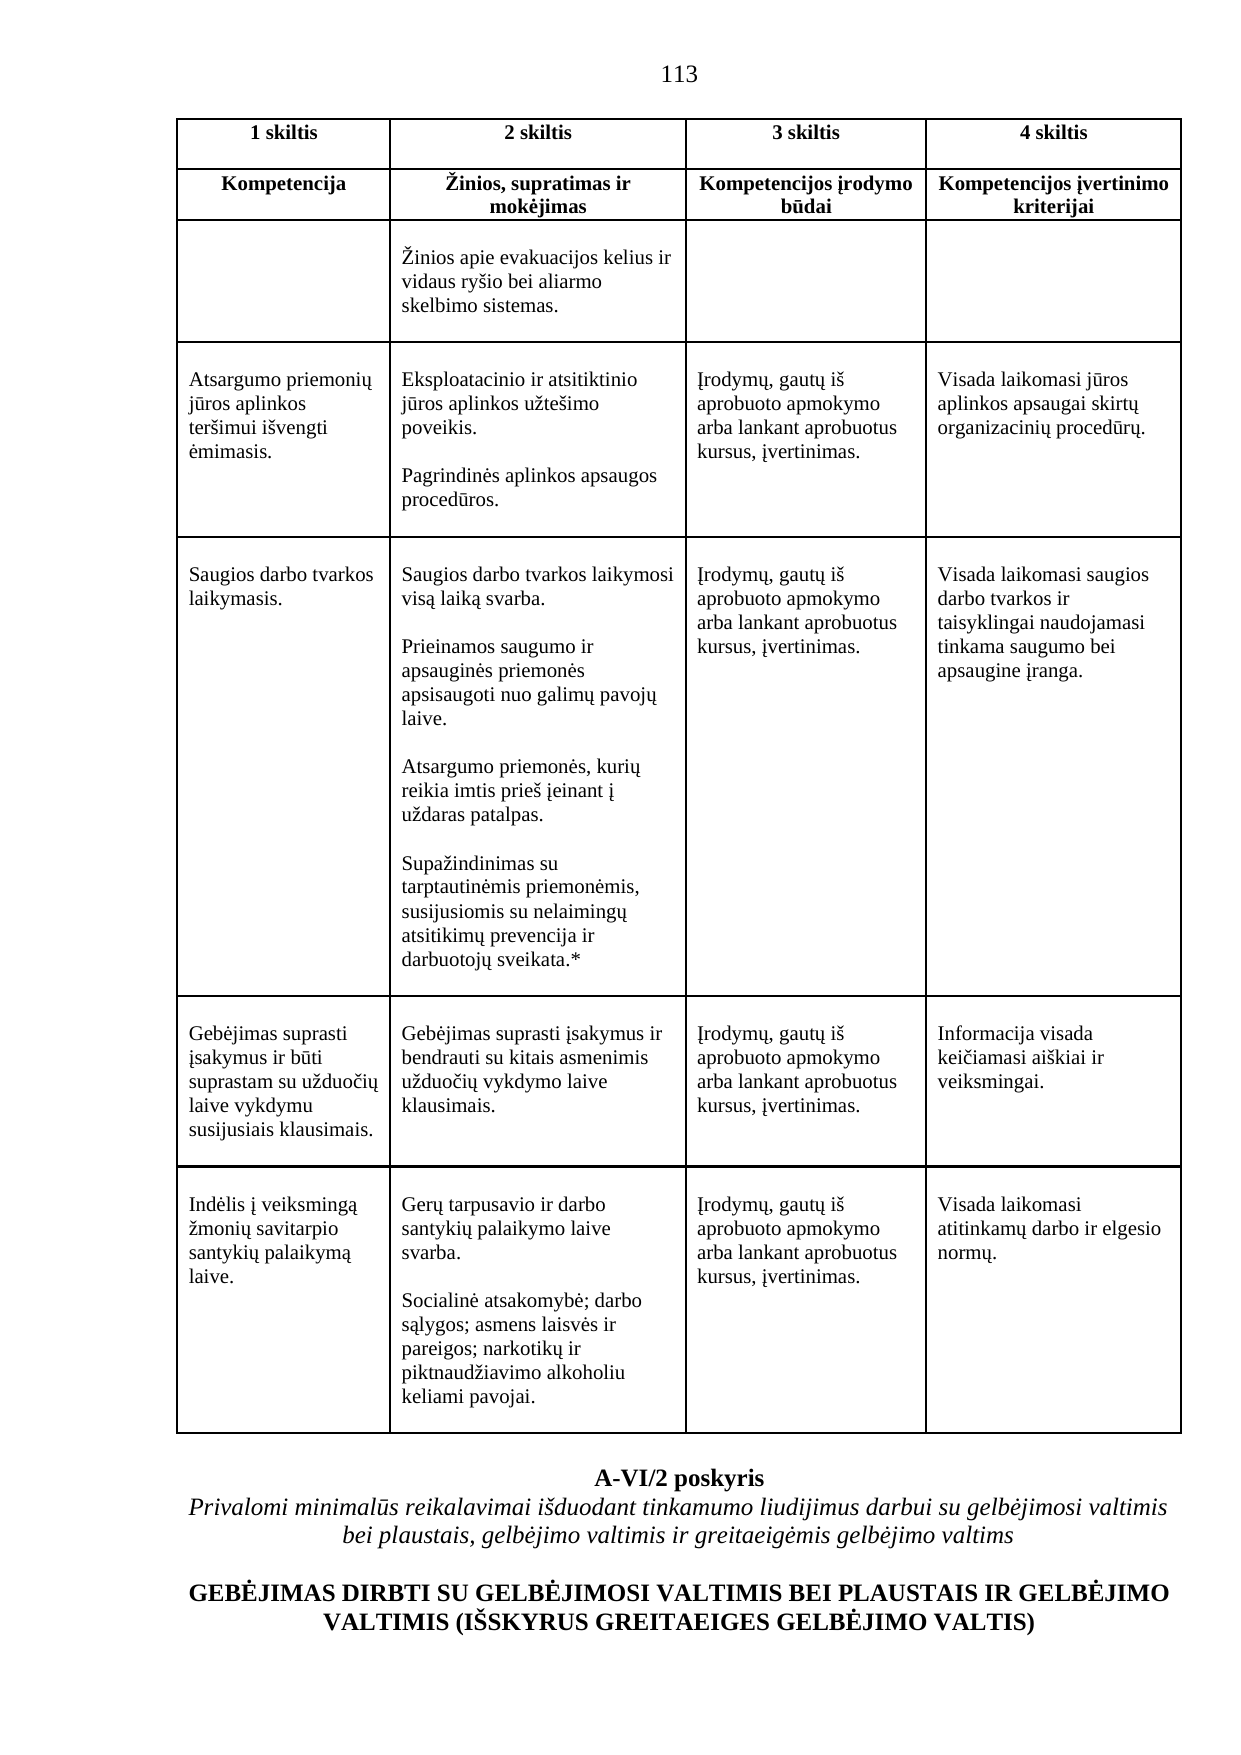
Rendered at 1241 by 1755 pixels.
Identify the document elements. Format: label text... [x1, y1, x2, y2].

table_header 3 skiltis [687, 120, 925, 168]
table_cell Atsargumo priemonių jūros aplinkos teršimui išvengti ėmimasis. [178, 343, 389, 536]
table_cell Gerų tarpusavio ir darbo santykių palaikymo laive svarba. Socialinė atsakomybė; darbo sąlygos; asmens laisvės ir pareigos; narkotikų ir piktnaudžiavimo alkoholiu keliami pavojai. [391, 1168, 685, 1432]
table_cell Kompetencijos įrodymo būdai [687, 170, 925, 218]
table_cell Informacija visada keičiamasi aiškiai ir veiksmingai. [927, 997, 1180, 1165]
table_cell Visada laikomasi jūros aplinkos apsaugai skirtų organizacinių procedūrų. [927, 343, 1180, 536]
table_cell Kompetencija [178, 170, 389, 218]
table_cell Saugios darbo tvarkos laikymasis. [178, 538, 389, 995]
table_cell Saugios darbo tvarkos laikymosi visą laiką svarba. Prieinamos saugumo ir apsauginės priemonės apsisaugoti nuo galimų pavojų laive. Atsargumo priemonės, kurių reikia imtis prieš įeinant į uždaras patalpas. Supažindinimas su tarptautinėmis priemonėmis, susijusiomis su nelaimingų atsitikimų prevencija ir darbuotojų sveikata.* [391, 538, 685, 995]
table_cell Įrodymų, gautų iš aprobuoto apmokymo arba lankant aprobuotus kursus, įvertinimas. [687, 997, 925, 1165]
table_cell [178, 221, 389, 341]
table_cell Įrodymų, gautų iš aprobuoto apmokymo arba lankant aprobuotus kursus, įvertinimas. [687, 343, 925, 536]
text Privalomi minimalūs reikalavimai išduodant tinkamumo liudijimus darbui su gelbėjimosi valtimis bei plaustais, gelbėjimo valtimis ir greitaeigėmis gelbėjimo valtims [177, 1492, 1181, 1549]
text GEBĖJIMAS DIRBTI SU GELBĖJIMOSI VALTIMIS BEI PLAUSTAIS IR GELBĖJIMO VALTIMIS (IŠSKYRUS GREITAEIGES GELBĖJIMO VALTIS) [177, 1578, 1181, 1635]
table_cell Kompetencijos įvertinimo kriterijai [927, 170, 1180, 218]
table_cell Gebėjimas suprasti įsakymus ir bendrauti su kitais asmenimis užduočių vykdymo laive klausimais. [391, 997, 685, 1165]
table_cell Indėlis į veiksmingą žmonių savitarpio santykių palaikymą laive. [178, 1168, 389, 1432]
table_cell Įrodymų, gautų iš aprobuoto apmokymo arba lankant aprobuotus kursus, įvertinimas. [687, 538, 925, 995]
table_cell Žinios, supratimas ir mokėjimas [391, 170, 685, 218]
table_cell Įrodymų, gautų iš aprobuoto apmokymo arba lankant aprobuotus kursus, įvertinimas. [687, 1168, 925, 1432]
table_cell Žinios apie evakuacijos kelius ir vidaus ryšio bei aliarmo skelbimo sistemas. [391, 221, 685, 341]
text A-VI/2 poskyris [177, 1463, 1181, 1492]
table_cell Visada laikomasi saugios darbo tvarkos ir taisyklingai naudojamasi tinkama saugumo bei apsaugine įranga. [927, 538, 1180, 995]
table_cell [927, 221, 1180, 341]
table_header 1 skiltis [178, 120, 389, 168]
table_header 2 skiltis [391, 120, 685, 168]
table_cell [687, 221, 925, 341]
table_cell Gebėjimas suprasti įsakymus ir būti suprastam su užduočių laive vykdymu susijusiais klausimais. [178, 997, 389, 1165]
table_header 4 skiltis [927, 120, 1180, 168]
table_cell Eksploatacinio ir atsitiktinio jūros aplinkos užtešimo poveikis. Pagrindinės aplinkos apsaugos procedūros. [391, 343, 685, 536]
table_cell Visada laikomasi atitinkamų darbo ir elgesio normų. [927, 1168, 1180, 1432]
